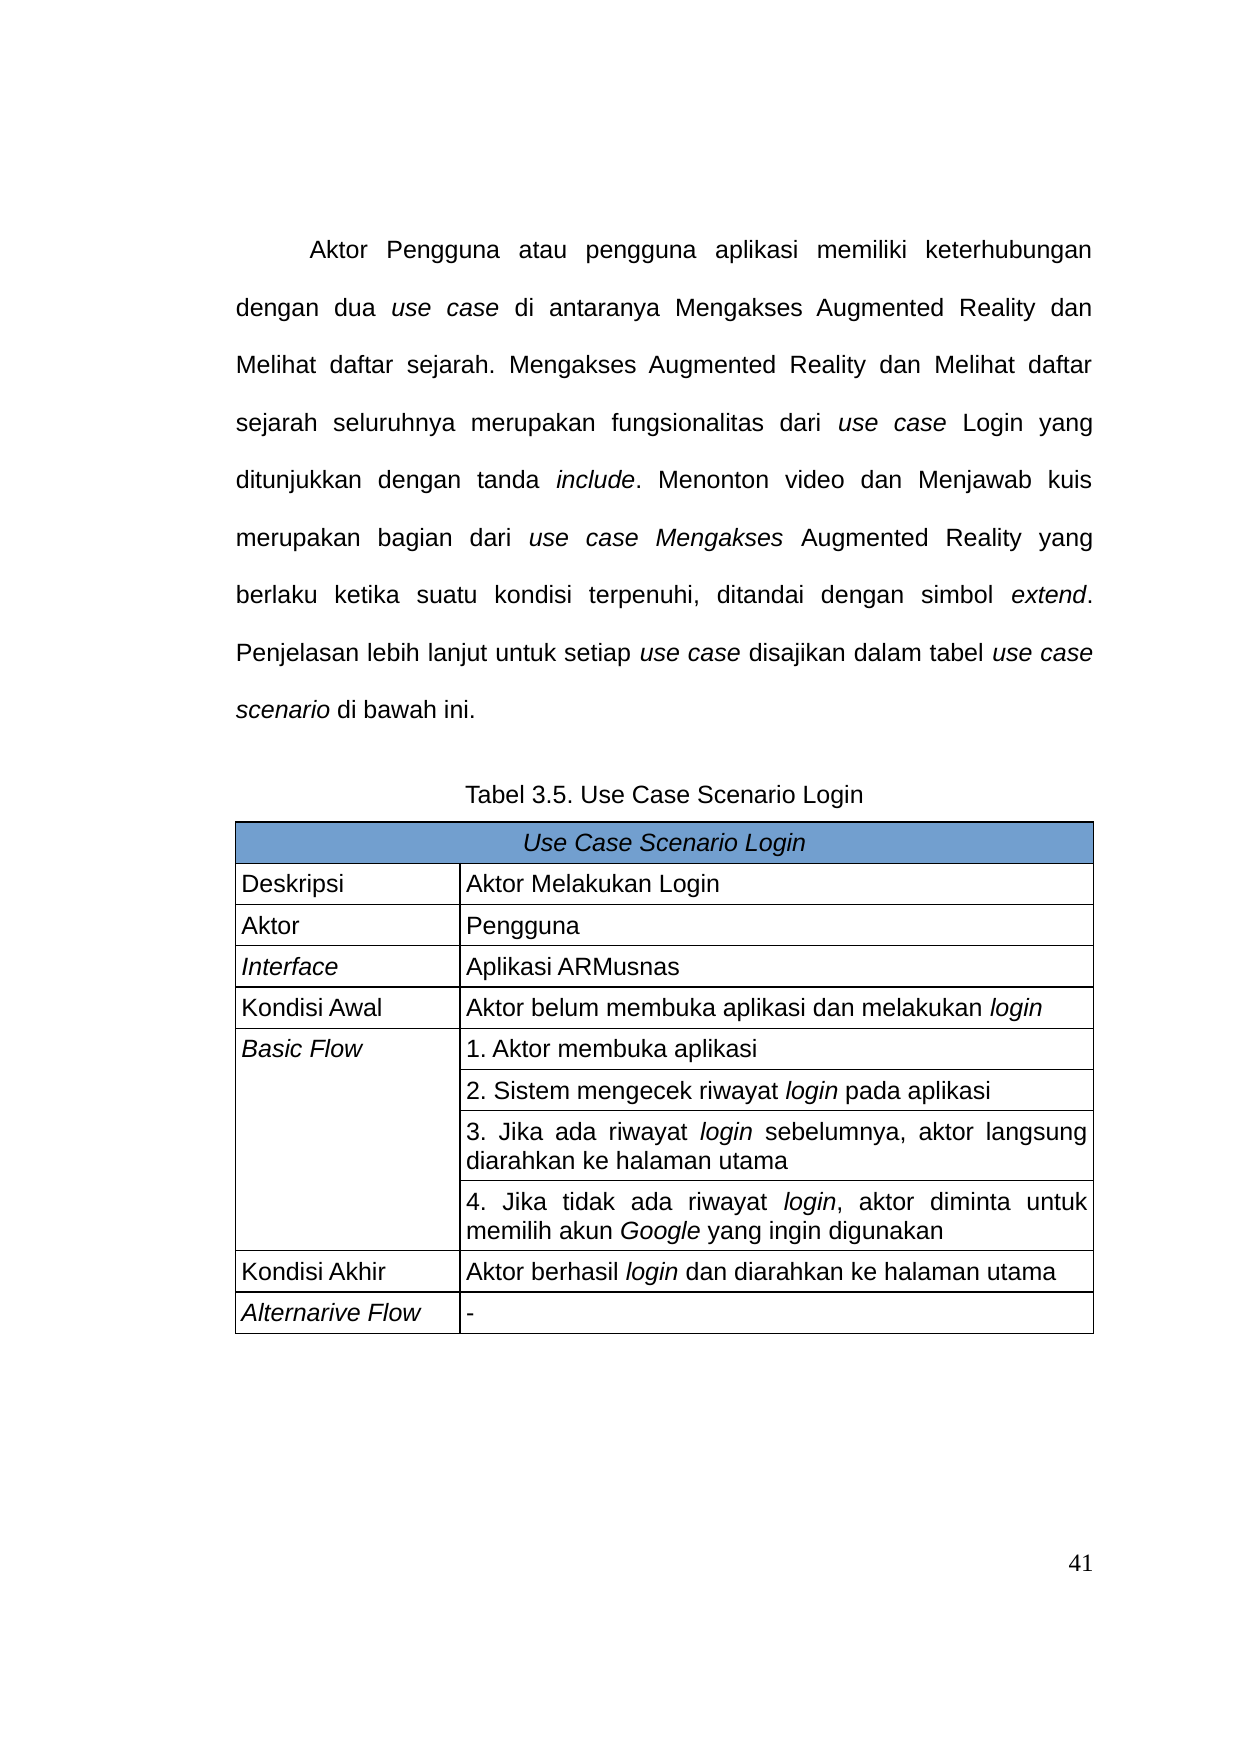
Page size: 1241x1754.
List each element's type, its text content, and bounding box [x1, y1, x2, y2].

table_cell Basic Flow [236, 1029, 459, 1250]
table_cell Aktor berhasil login dan diarahkan ke halaman utama [461, 1251, 1093, 1291]
table_cell Aplikasi ARMusnas [461, 946, 1093, 986]
table_cell - [461, 1293, 1093, 1333]
table_cell 2. Sistem mengecek riwayat login pada aplikasi [461, 1070, 1093, 1110]
text Tabel 3.5. Use Case Scenario Login [236, 780, 1093, 809]
table_header Use Case Scenario Login [236, 823, 1093, 863]
table_cell Aktor Melakukan Login [461, 864, 1093, 904]
table_cell Kondisi Akhir [236, 1251, 459, 1291]
table_cell Deskripsi [236, 864, 459, 904]
table_cell Kondisi Awal [236, 988, 459, 1028]
table_cell 4. Jika tidak ada riwayat login, aktor diminta untuk memilih akun Google yang ingin digunakan [461, 1181, 1093, 1250]
table_cell 3. Jika ada riwayat login sebelumnya, aktor langsung diarahkan ke halaman utama [461, 1111, 1093, 1180]
table_cell Pengguna [461, 905, 1093, 945]
table_cell Aktor belum membuka aplikasi dan melakukan login [461, 988, 1093, 1028]
table_cell Alternarive Flow [236, 1293, 459, 1333]
table_cell Interface [236, 946, 459, 986]
table_cell 1. Aktor membuka aplikasi [461, 1029, 1093, 1069]
text Aktor Pengguna atau pengguna aplikasi memiliki keterhubungan dengan dua use case di antaranya Mengakses Augmented Reality dan Melihat daftar sejarah. Mengakses Augmented Reality dan Melihat daftar sejarah seluruhnya merupakan fungsionalitas dari use case Login yang ditunjukkan dengan tanda include. Menonton video dan Menjawab kuis merupakan bagian dari use case Mengakses Augmented Reality yang berlaku ketika suatu kondisi terpenuhi, ditandai dengan simbol extend. Penjelasan lebih lanjut untuk setiap use case disajikan dalam tabel use case scenario di bawah ini. [236, 236, 1093, 724]
table_cell Aktor [236, 905, 459, 945]
